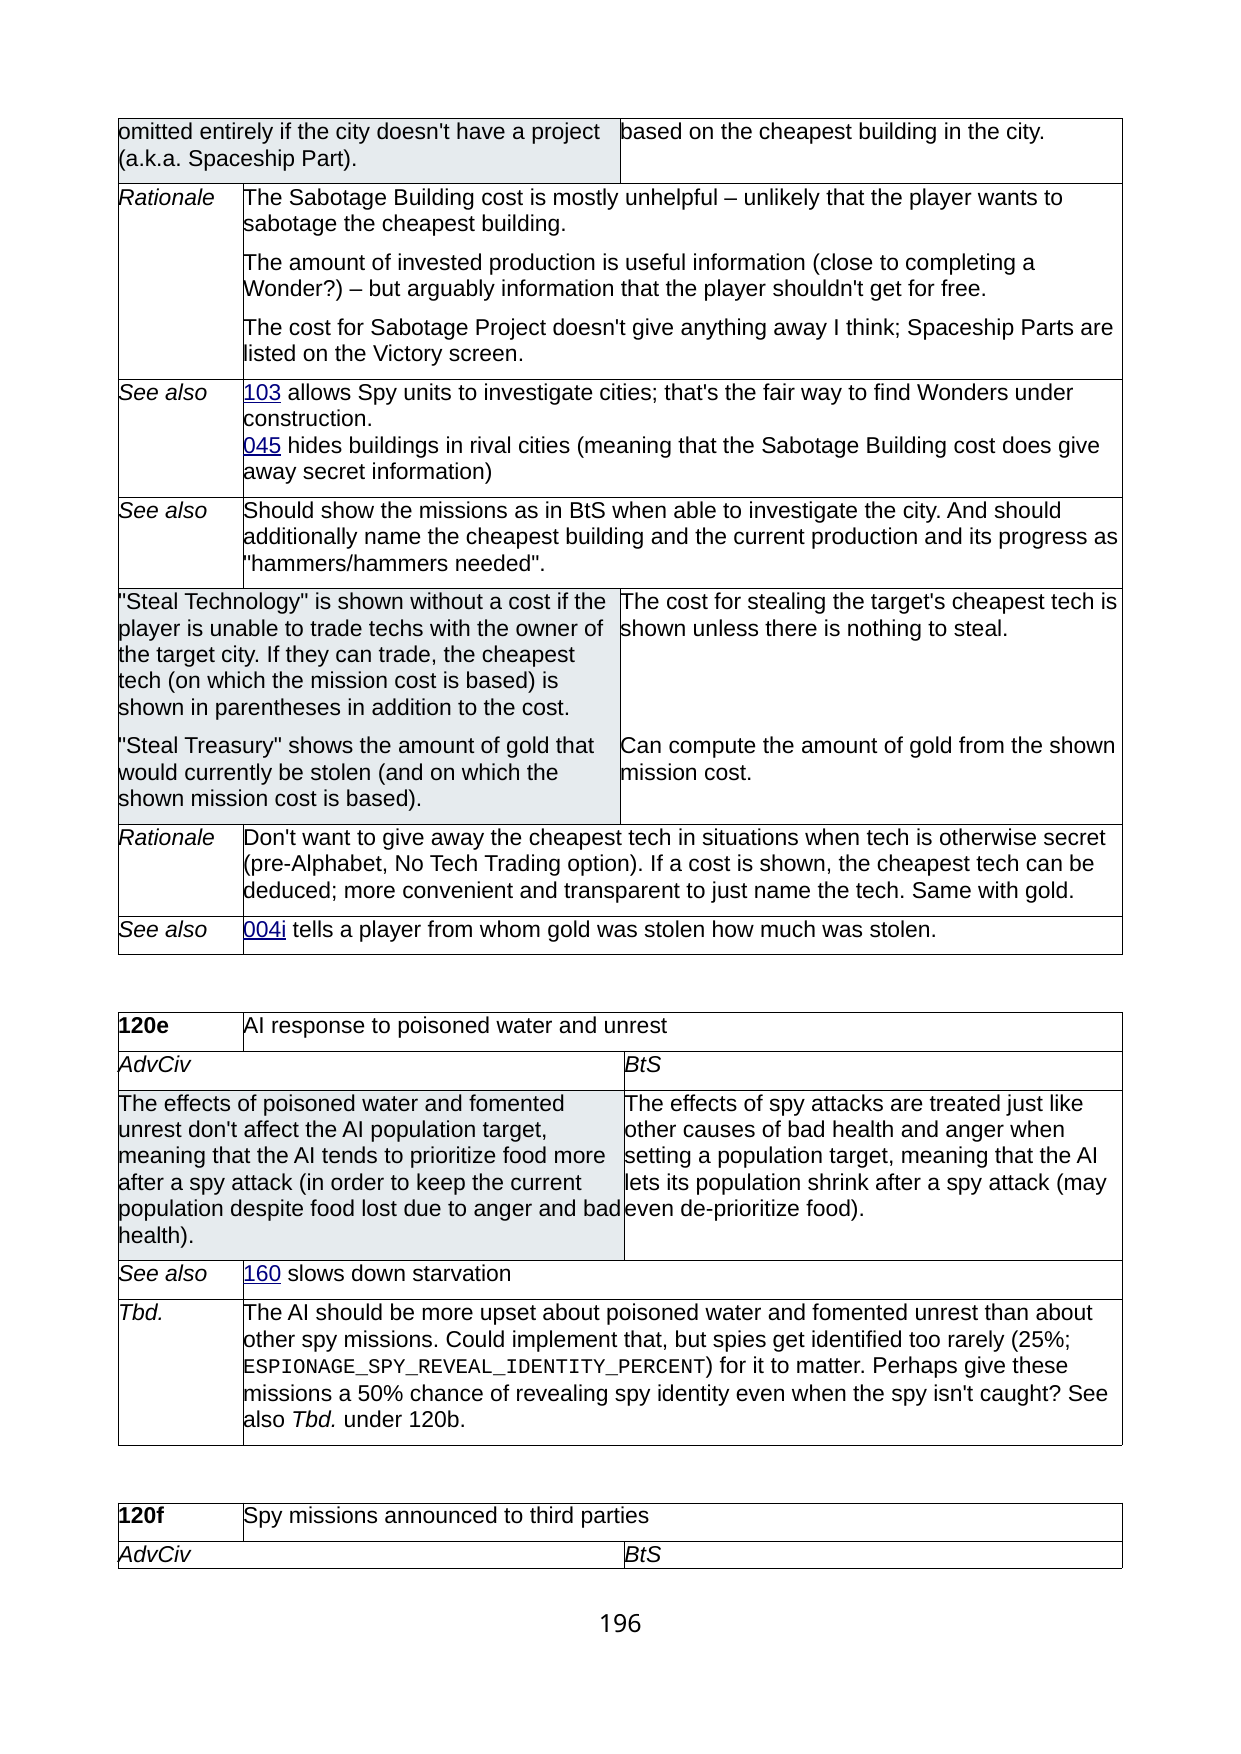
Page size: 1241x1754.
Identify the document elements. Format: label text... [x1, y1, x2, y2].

table_cell The Sabotage Building cost is mostly unhelpful – unlikely that the player wants to sabotage the cheapest building. The amount of invested production is useful information (close to completing a Wonder?) – but arguably information that the player shouldn't get for free. The cost for Sabotage Project doesn't give anything away I think; Spaceship Parts are listed on the Victory screen. [244, 184, 1122, 379]
table_cell omitted entirely if the city doesn't have a project (a.k.a. Spaceship Part). [119, 119, 620, 183]
table_cell AdvCiv [119, 1542, 624, 1568]
table_cell 160 slows down starvation [244, 1261, 1122, 1299]
table_cell Should show the missions as in BtS when able to investigate the city. And should additionally name the cheapest building and the current production and its progress as "hammers/hammers needed". [244, 498, 1122, 588]
table_cell The effects of poisoned water and fomented unrest don't affect the AI population target, meaning that the AI tends to prioritize food more after a spy attack (in order to keep the current population despite food lost due to anger and bad health). [119, 1091, 624, 1260]
table_cell Rationale [119, 184, 243, 379]
table_cell 004i tells a player from whom gold was stolen how much was stolen. [244, 917, 1122, 954]
table_cell BtS [625, 1542, 1122, 1568]
table_cell "Steal Technology" is shown without a cost if the player is unable to trade techs with the owner of the target city. If they can trade, the cheapest tech (on which the mission cost is based) is shown in parentheses in addition to the cost. "Steal Treasury" shows the amount of gold that would currently be stolen (and on which the shown mission cost is based). [119, 589, 620, 824]
table_cell See also [119, 380, 243, 497]
table_cell The AI should be more upset about poisoned water and fomented unrest than about other spy missions. Could implement that, but spies get identified too rarely (25%; ESPIONAGE_SPY_REVEAL_IDENTITY_PERCENT) for it to matter. Perhaps give these missions a 50% chance of revealing spy identity even when the spy isn't caught? See also Tbd. under 120b. [244, 1300, 1122, 1445]
table_cell Rationale [119, 825, 243, 916]
table_cell See also [119, 917, 243, 954]
table_header Spy missions announced to third parties [244, 1504, 1122, 1541]
table_cell The effects of spy attacks are treated just like other causes of bad health and anger when setting a population target, meaning that the AI lets its population shrink after a spy attack (may even de-prioritize food). [625, 1091, 1122, 1260]
table_cell See also [119, 498, 243, 588]
table_cell The cost for stealing the target's cheapest tech is shown unless there is nothing to steal. Can compute the amount of gold from the shown mission cost. [621, 589, 1122, 824]
table_header AI response to poisoned water and unrest [244, 1013, 1122, 1051]
table_cell BtS [625, 1052, 1122, 1090]
table_header 120f [119, 1504, 243, 1541]
table_cell Don't want to give away the cheapest tech in situations when tech is otherwise secret (pre-Alphabet, No Tech Trading option). If a cost is shown, the cheapest tech can be deduced; more convenient and transparent to just name the tech. Same with gold. [244, 825, 1122, 916]
table_header 120e [119, 1013, 243, 1051]
table_cell AdvCiv [119, 1052, 624, 1090]
table_cell See also [119, 1261, 243, 1299]
table_cell Tbd. [119, 1300, 243, 1445]
table_cell 103 allows Spy units to investigate cities; that's the fair way to find Wonders under construction. 045 hides buildings in rival cities (meaning that the Sabotage Building cost does give away secret information) [244, 380, 1122, 497]
table_cell based on the cheapest building in the city. [621, 119, 1122, 183]
